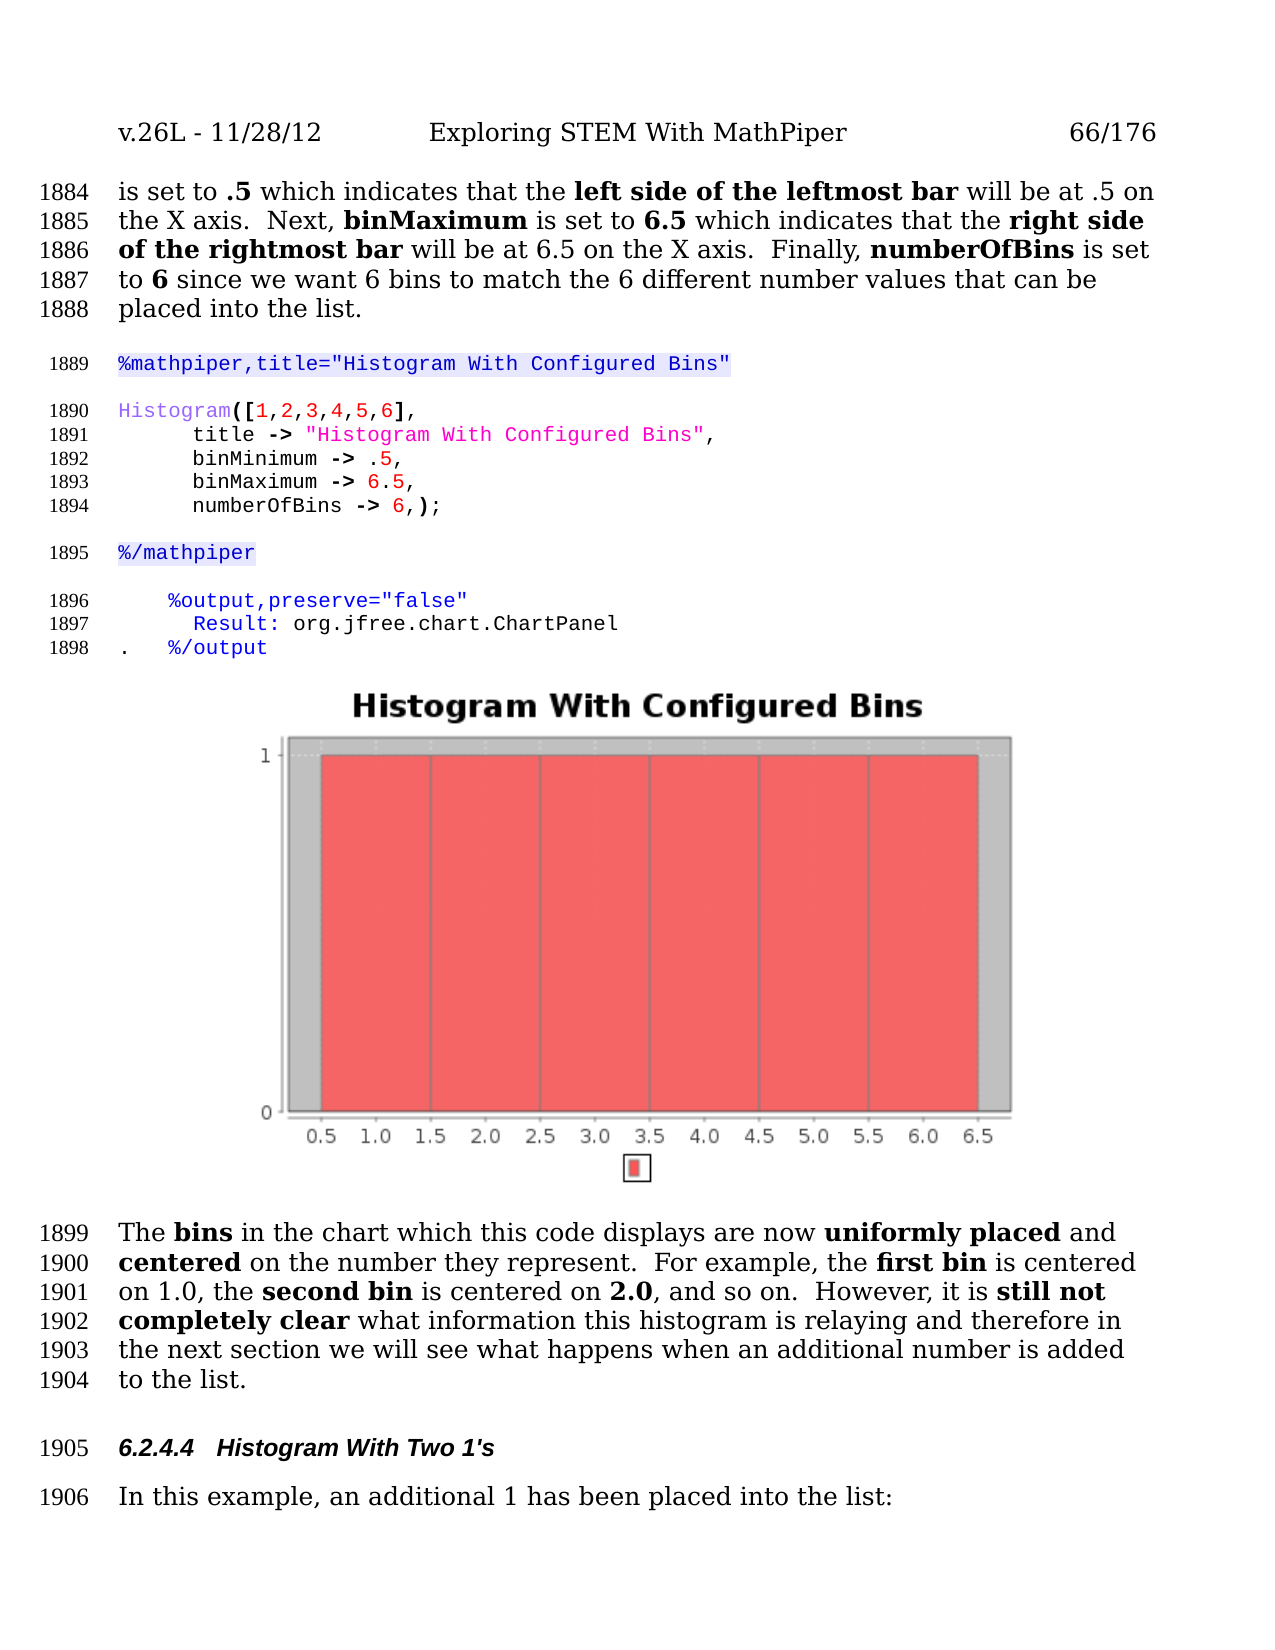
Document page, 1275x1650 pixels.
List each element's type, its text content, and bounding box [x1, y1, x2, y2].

text Histogram([1,2,3,4,5,6], [118, 400, 1157, 424]
text In this example, an additional 1 has been placed into the list: [118, 1483, 1157, 1512]
text binMinimum -> .5, [118, 448, 1157, 471]
picture [245, 686, 1030, 1184]
text Result: org.jfree.chart.ChartPanel [118, 613, 1157, 637]
text . %/output [118, 637, 1157, 661]
text %mathpiper,title="Histogram With Configured Bins" [118, 353, 1157, 377]
text %/mathpiper [118, 542, 1157, 566]
text title -> "Histogram With Configured Bins", [118, 424, 1157, 448]
text numberOfBins -> 6,); [118, 495, 1157, 519]
text is set to .5 which indicates that the left side of the leftmost bar will be at .5 on the X axis. Next, binMaximum is set to 6.5 which indicates that the right side of the rightmost bar will be at 6.5 on the X axis. Finally, numberOfBins is set to 6 since we want 6 bins to match the 6 different number values that can be placed into the list. [118, 177, 1157, 323]
subtitle Histogram With Two 1's [118, 1433, 1157, 1462]
text binMaximum -> 6.5, [118, 471, 1157, 495]
text The bins in the chart which this code displays are now uniformly placed and centered on the number they represent. For example, the first bin is centered on 1.0, the second bin is centered on 2.0, and so on. However, it is still not completely clear what information this histogram is relaying and therefore in the next section we will see what happens when an additional number is added to the list. [118, 1218, 1157, 1394]
text %output,preserve="false" [118, 589, 1157, 613]
